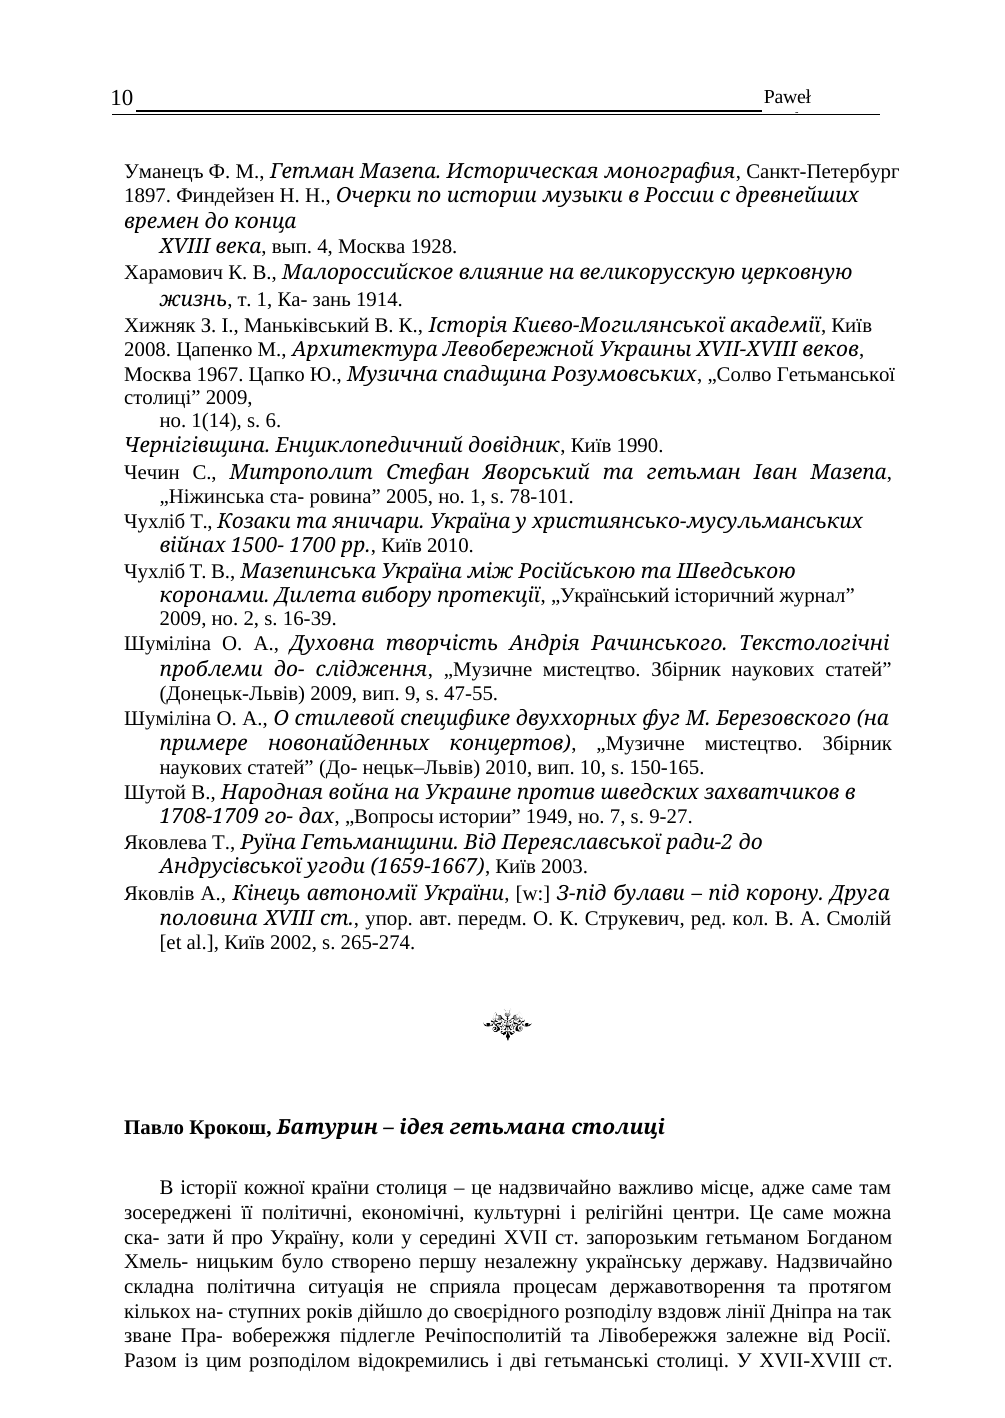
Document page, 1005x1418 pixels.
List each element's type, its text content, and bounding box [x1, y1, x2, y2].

text но. 1(14), s. 6. [159, 409, 904, 432]
text Чухлiб Т., Козаки та яничари. Украïна у християнсько-мусульманських вiйнах 1500- 1700 рр., Киïв 2010. [124, 508, 902, 558]
text Чухлiб Т. В., Мазепинська Украïна мiж Росiйською та Шведською коронами. Дилета вибору протекцiï, „Украïнський iсторичний журнал” 2009, но. 2, s. 16-39. [124, 558, 904, 630]
text Павло Крокош, Батурин – ідея гетьмана столиці [124, 1112, 904, 1140]
text Хижняк З. I., Манькiвський В. К., Iсторiя Києво-Могилянськоï академiï, Киïв 2008. Цапенко М., Архитектура Левобережной Украины XVII-XVIII веков, Москва 1967. Цапко Ю., Музична спадщина Розумовських, „Солво Гетьманськоï столицi” 2009, [124, 313, 904, 409]
text Харамович К. В., Малороссийское влияние на великорусскую церковную жизнь, т. 1, Ка- зань 1914. [124, 258, 893, 313]
text Шутой В., Народная война на Украине против шведских захватчиков в 1708-1709 го- дах, „Вопросы истории” 1949, но. 7, s. 9-27. [124, 779, 904, 829]
text Уманецъ Ф. М., Гетман Мазепа. Историческая монография, Санкт-Петербург 1897. Финдейзен Н. Н., Очерки по истории музыки в России с древнейших времен до конца [124, 159, 904, 234]
text Шумiлiна О. А., О стилевой специфике двуххорных фуг М. Березовского (на примере новонайденных концертов), „Музичне мистецтво. Збiрник наукових статей” (До- нецьк–Львiв) 2010, вип. 10, s. 150-165. [124, 704, 892, 779]
text Яковлiв А., Кiнець автономiï Украïни, [w:] З-пiд булави – пiд корону. Друга половина XVIII ст., упор. авт. передм. О. К. Струкевич, ред. кол. В. А. Смолiй [et al.], Киïв 2002, s. 265-274. [124, 879, 892, 954]
text Шумiлiна О. А., Духовна творчiсть Андрiя Рачинського. Текстологiчнi проблеми до- слiдження, „Музичне мистецтво. Збiрник наукових статей” (Донецьк-Львiв) 2009, вип. 9, s. 47-55. [124, 630, 892, 704]
text В історії кожної країни столиця – це надзвичайно важливо місце, адже саме там зосереджені її політичні, економічні, культурні і релігійні центри. Це саме можна ска- зати й про Україну, коли у середині XVII ст. запорозьким гетьманом Богданом Хмель- ницьким було створено першу незалежну українську державу. Надзвичайно складна політична ситуація не сприяла процесам державотворення та протягом кількох на- ступних років дійшло до своєрідного розподілу вздовж лінії Дніпра на так зване Пра- вобережжя підлегле Речіпосполитій та Лівобережжя залежне від Росії. Разом із цим розподілом відокремились і дві гетьманські столиці. У XVII-XVIII ст. [124, 1175, 892, 1372]
text XVIII века, вып. 4, Москва 1928. [159, 234, 904, 258]
text Чернiгiвщина. Енциклопедичний довiдник, Киïв 1990. [124, 432, 904, 458]
text Яковлева Т., Руïна Гетьманщини. Вiд Переяславськоï ради-2 до Андрусiвськоï угоди (1659-1667), Киïв 2003. [124, 829, 892, 879]
text Чечин С., Митрополит Стефан Яворський та гетьман Iван Мазепа, „Нiжинська ста- ровина” 2005, но. 1, s. 78-101. [124, 458, 892, 508]
